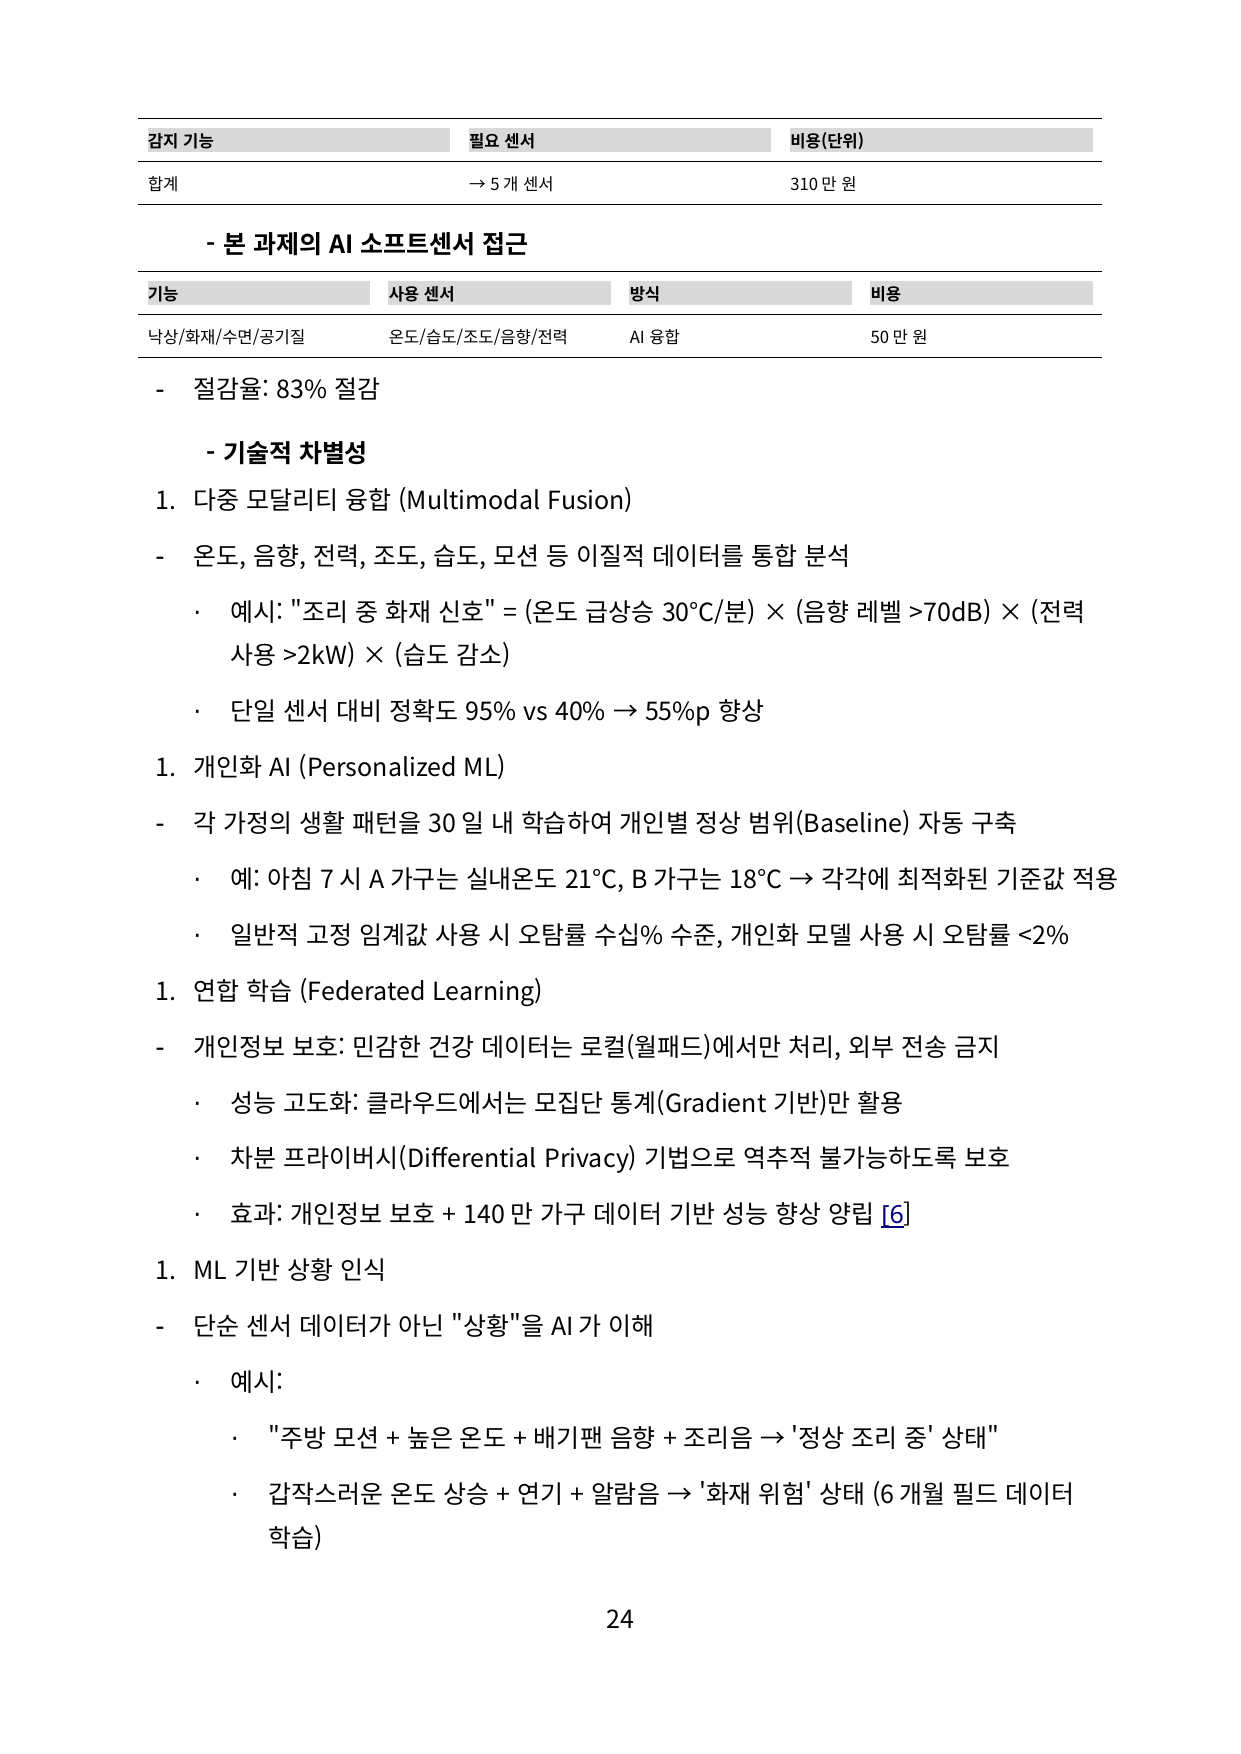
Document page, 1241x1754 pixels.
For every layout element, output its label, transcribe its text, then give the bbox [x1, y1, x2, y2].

list 효과: 개인정보 보호 + 140만 가구 데이터 기반 성능 향상 양립 [6] [193, 1195, 1122, 1231]
list 성능 고도화: 클라우드에서는 모집단 통계(Gradient 기반)만 활용 [193, 1083, 1122, 1119]
list 예시: "조리 중 화재 신호" = (온도 급상승 30°C/분) × (음향 레벨 >70dB) × (전력 사용 >2kW) × (습도 감소) [193, 592, 1122, 672]
list 연합 학습 (Federated Learning) [156, 971, 1122, 1007]
list 예: 아침 7시 A가구는 실내온도 21°C, B가구는 18°C → 각각에 최적화된 기준값 적용 [193, 859, 1122, 896]
table_header 기능 [138, 272, 379, 314]
table_cell AI 융합 [620, 315, 861, 357]
list 개인정보 보호: 민감한 건강 데이터는 로컬(월패드)에서만 처리, 외부 전송 금지 [156, 1027, 1122, 1063]
list 다중 모달리티 융합 (Multimodal Fusion) [156, 480, 1122, 516]
list 온도, 음향, 전력, 조도, 습도, 모션 등 이질적 데이터를 통합 분석 [156, 536, 1122, 572]
table_cell 310만 원 [781, 162, 1102, 204]
list 예시: [193, 1363, 1122, 1399]
list 절감율: 83% 절감 [156, 369, 1122, 405]
table_header 비용 [861, 272, 1102, 314]
table_header 필요 센서 [460, 119, 781, 161]
list 개인화 AI (Personalized ML) [156, 747, 1122, 784]
list 차분 프라이버시(Differential Privacy) 기법으로 역추적 불가능하도록 보호 [193, 1139, 1122, 1175]
list "주방 모션 + 높은 온도 + 배기팬 음향 + 조리음 → '정상 조리 중' 상태" [231, 1419, 1122, 1455]
list 단순 센서 데이터가 아닌 "상황"을 AI가 이해 [156, 1307, 1122, 1343]
table_cell 낙상/화재/수면/공기질 [138, 315, 379, 357]
list ML 기반 상황 인식 [156, 1251, 1122, 1287]
table_cell → 5개 센서 [460, 162, 781, 204]
table_header 비용(단위) [781, 119, 1102, 161]
table_header 감지 기능 [138, 119, 459, 161]
table_header 사용 센서 [379, 272, 620, 314]
table_cell 합계 [138, 162, 459, 204]
subtitle - 본 과제의 AI 소프트센서 접근 [207, 225, 1122, 261]
list 일반적 고정 임계값 사용 시 오탐률 수십% 수준, 개인화 모델 사용 시 오탐률 <2% [193, 915, 1122, 951]
table_cell 50만 원 [861, 315, 1102, 357]
list 단일 센서 대비 정확도 95% vs 40% → 55%p 향상 [193, 691, 1122, 728]
table_cell 온도/습도/조도/음향/전력 [379, 315, 620, 357]
table_header 방식 [620, 272, 861, 314]
list 갑작스러운 온도 상승 + 연기 + 알람음 → '화재 위험' 상태 (6개월 필드 데이터 학습) [231, 1474, 1122, 1554]
list 각 가정의 생활 패턴을 30일 내 학습하여 개인별 정상 범위(Baseline) 자동 구축 [156, 803, 1122, 839]
subtitle - 기술적 차별성 [207, 434, 1122, 470]
